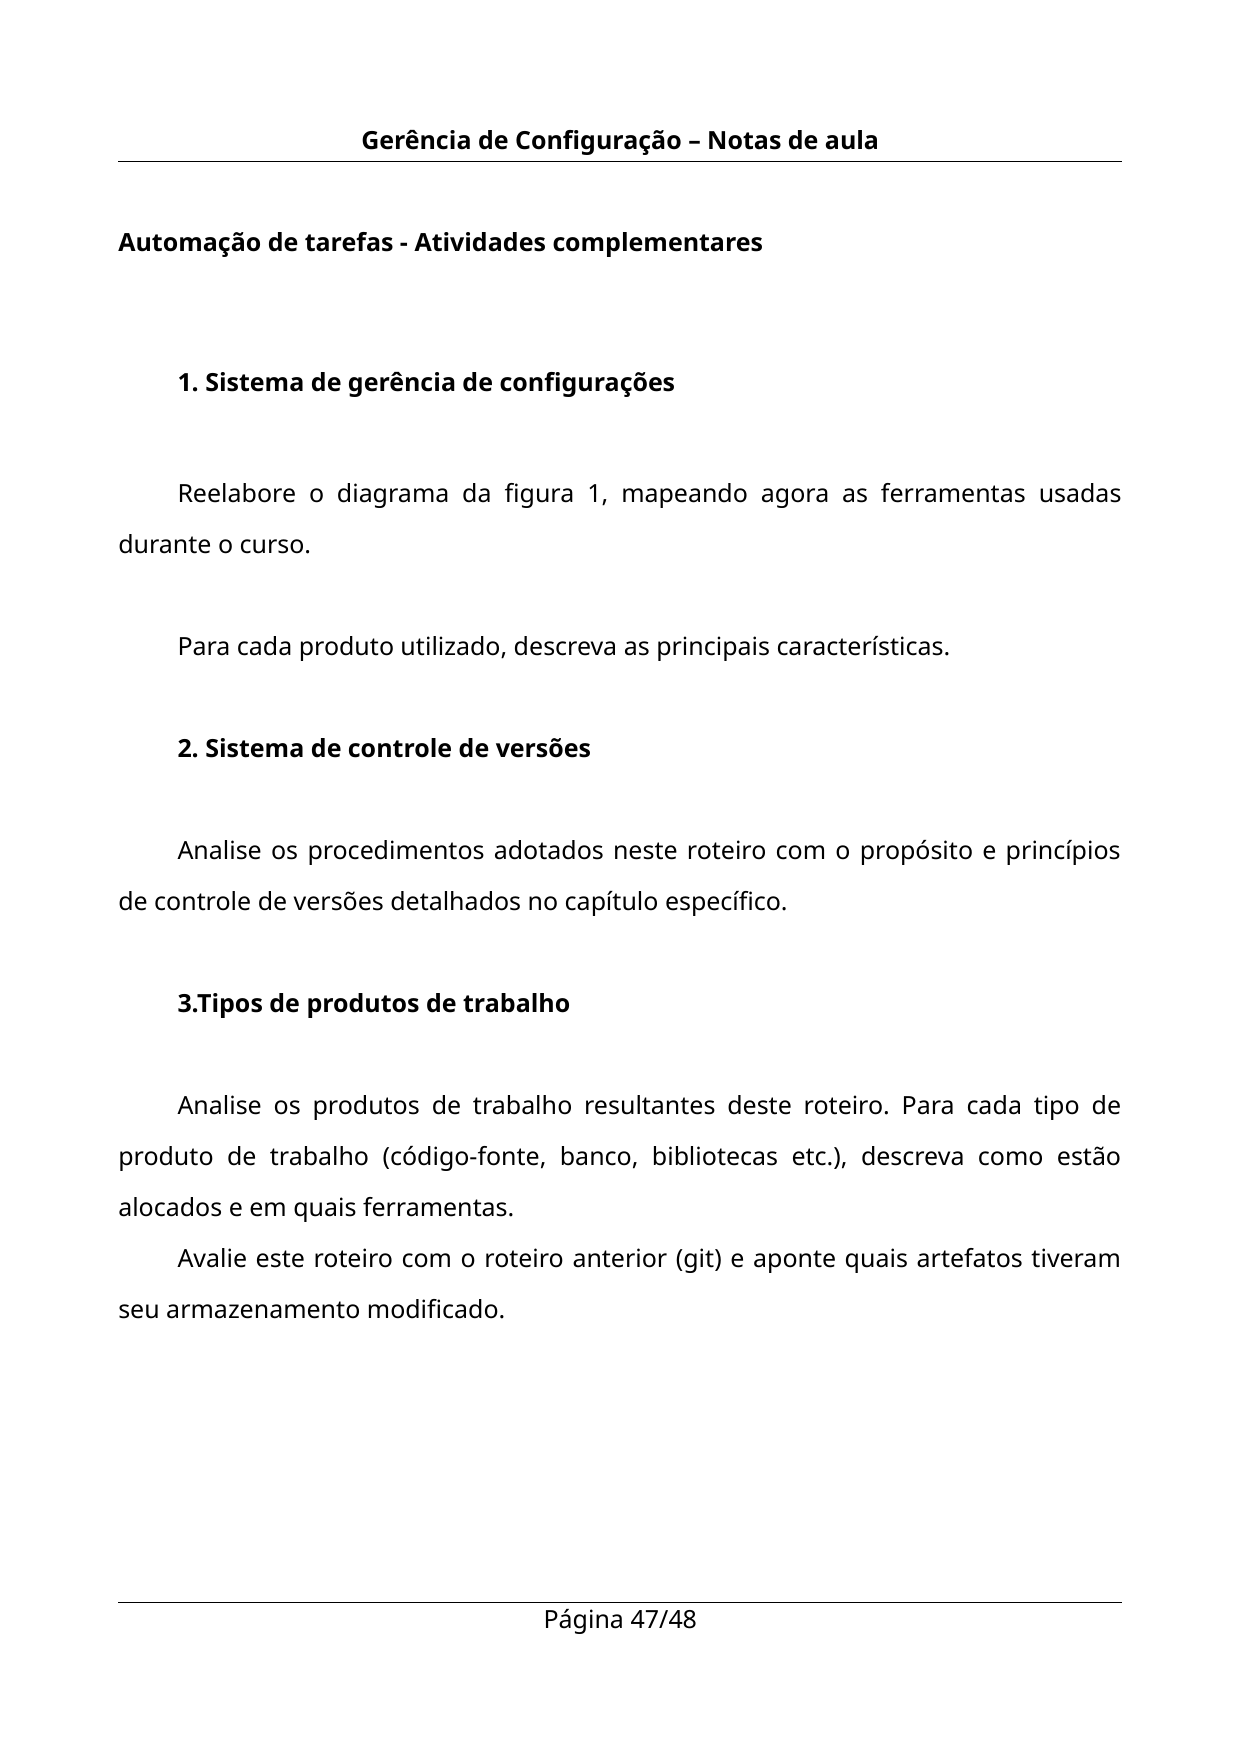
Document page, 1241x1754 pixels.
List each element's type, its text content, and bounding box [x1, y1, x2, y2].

text Analise os procedimentos adotados neste roteiro com o propósito e princípios de controle de versões detalhados no capítulo específico. [118, 832, 1122, 918]
text Automação de tarefas - Atividades complementares [118, 224, 1122, 259]
text Analise os produtos de trabalho resultantes deste roteiro. Para cada tipo de produto de trabalho (código-fonte, banco, bibliotecas etc.), descreva como estão alocados e em quais ferramentas. [118, 1088, 1122, 1224]
text Reelabore o diagrama da figura 1, mapeando agora as ferramentas usadas durante o curso. [118, 475, 1122, 560]
text 2. Sistema de controle de versões [118, 730, 1122, 764]
text 3.Tipos de produtos de trabalho [118, 986, 1122, 1020]
text 1. Sistema de gerência de configurações [118, 365, 1122, 399]
text Avalie este roteiro com o roteiro anterior (git) e aponte quais artefatos tiveram seu armazenamento modificado. [118, 1241, 1122, 1326]
text Para cada produto utilizado, descreva as principais características. [118, 628, 1122, 662]
